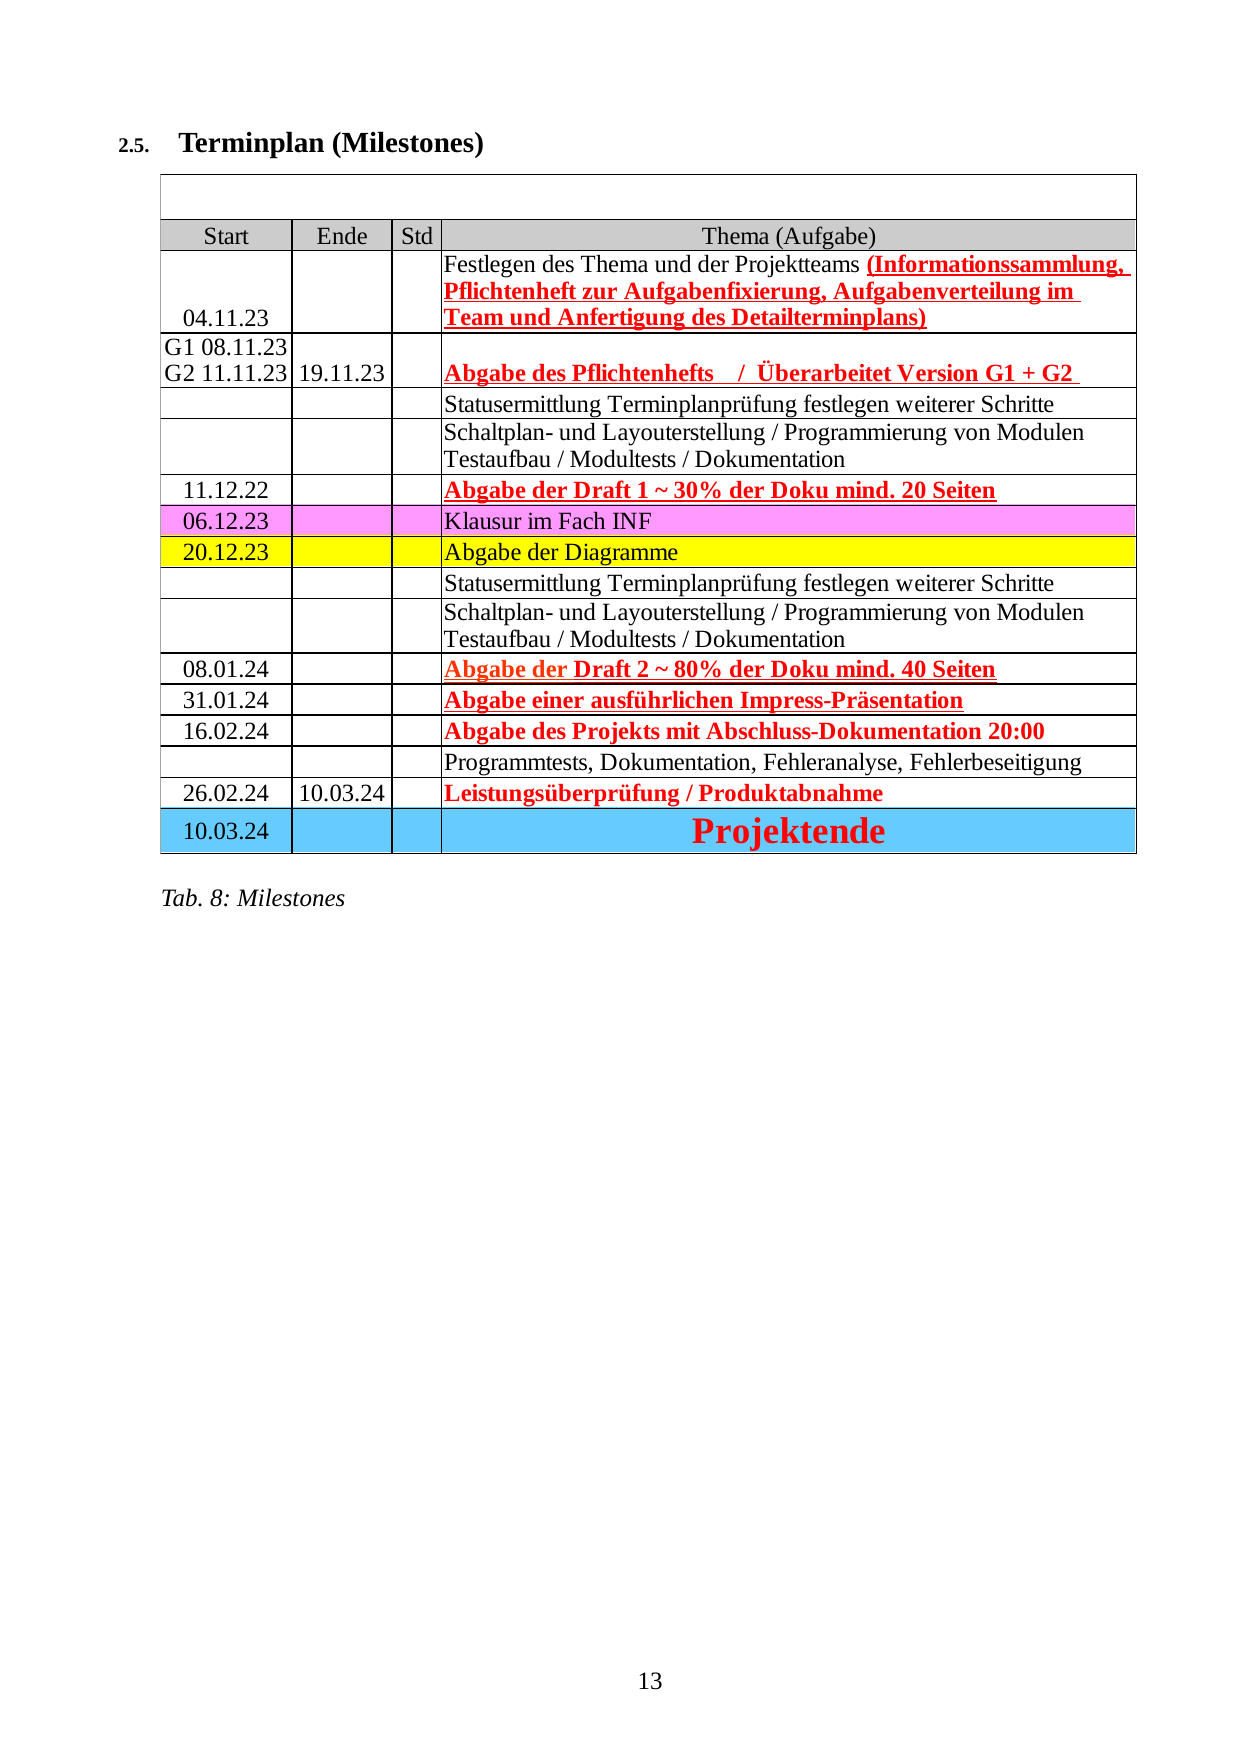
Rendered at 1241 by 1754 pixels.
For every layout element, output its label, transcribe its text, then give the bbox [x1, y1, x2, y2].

text Tab. 8: Milestones [161, 174, 1138, 912]
subtitle Terminplan (Milestones) [118, 125, 1181, 159]
